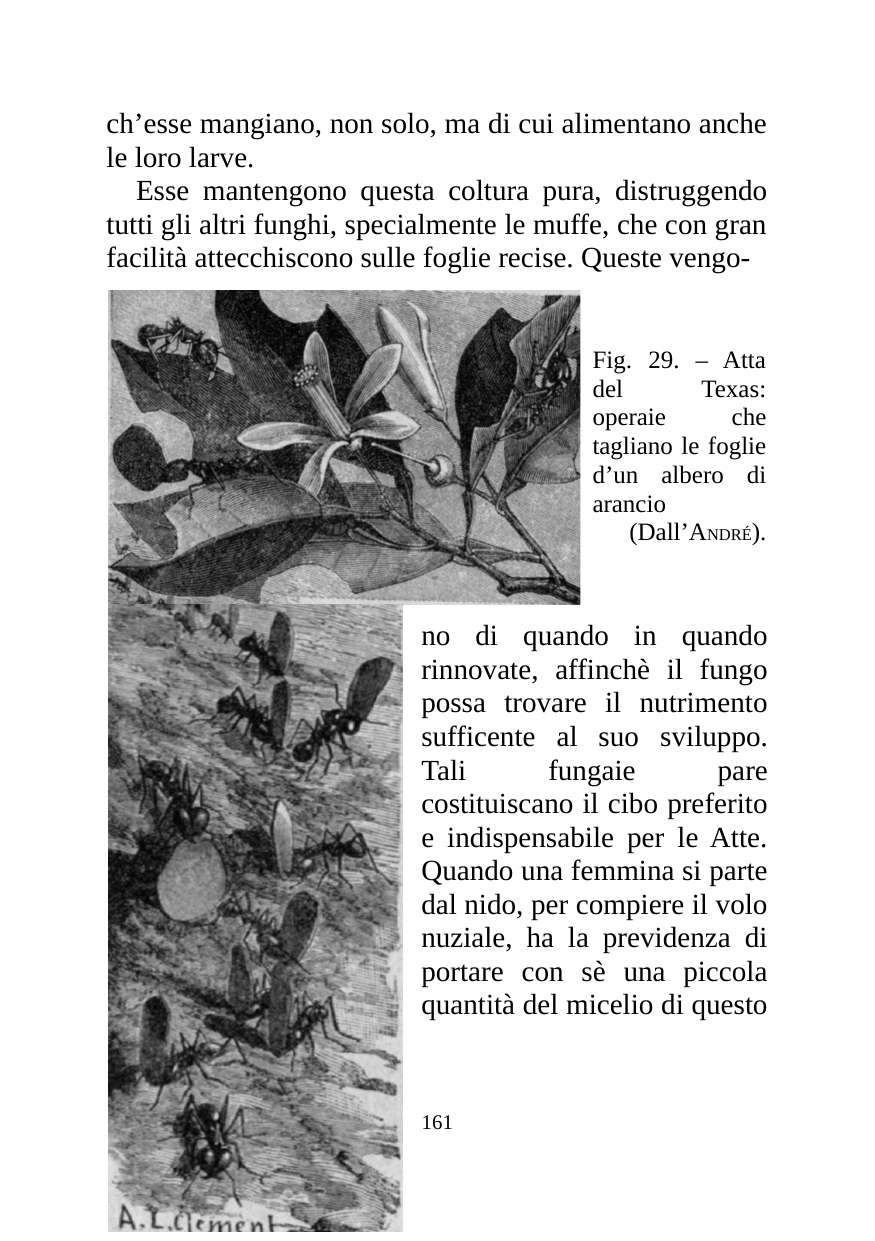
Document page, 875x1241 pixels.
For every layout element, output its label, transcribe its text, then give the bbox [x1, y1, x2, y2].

text Esse mantengono questa coltura pura, distruggendo tutti gli altri funghi, specialmente le muffe, che con gran facilità attecchiscono sulle foglie recise. Queste vengo- [106, 173, 768, 274]
text ch’esse mangiano, non solo, ma di cui alimentano anche le loro larve. [106, 106, 768, 173]
picture [108, 290, 581, 1232]
text Fig. 29. – Atta del Texas: operaie che tagliano le foglie d’un albero di arancio [581, 345, 766, 517]
text (Dall’André). [581, 517, 766, 546]
text no di quando in quando rinnovate, affinchè il fungo possa trovare il nutrimento sufficente al suo sviluppo. Tali fungaie pare costituiscano il cibo preferito e indispensabile per le Atte. Quando una femmina si parte dal nido, per compiere il volo nuziale, ha la previdenza di portare con sè una piccola quantità del micelio di questo [106, 274, 768, 1021]
